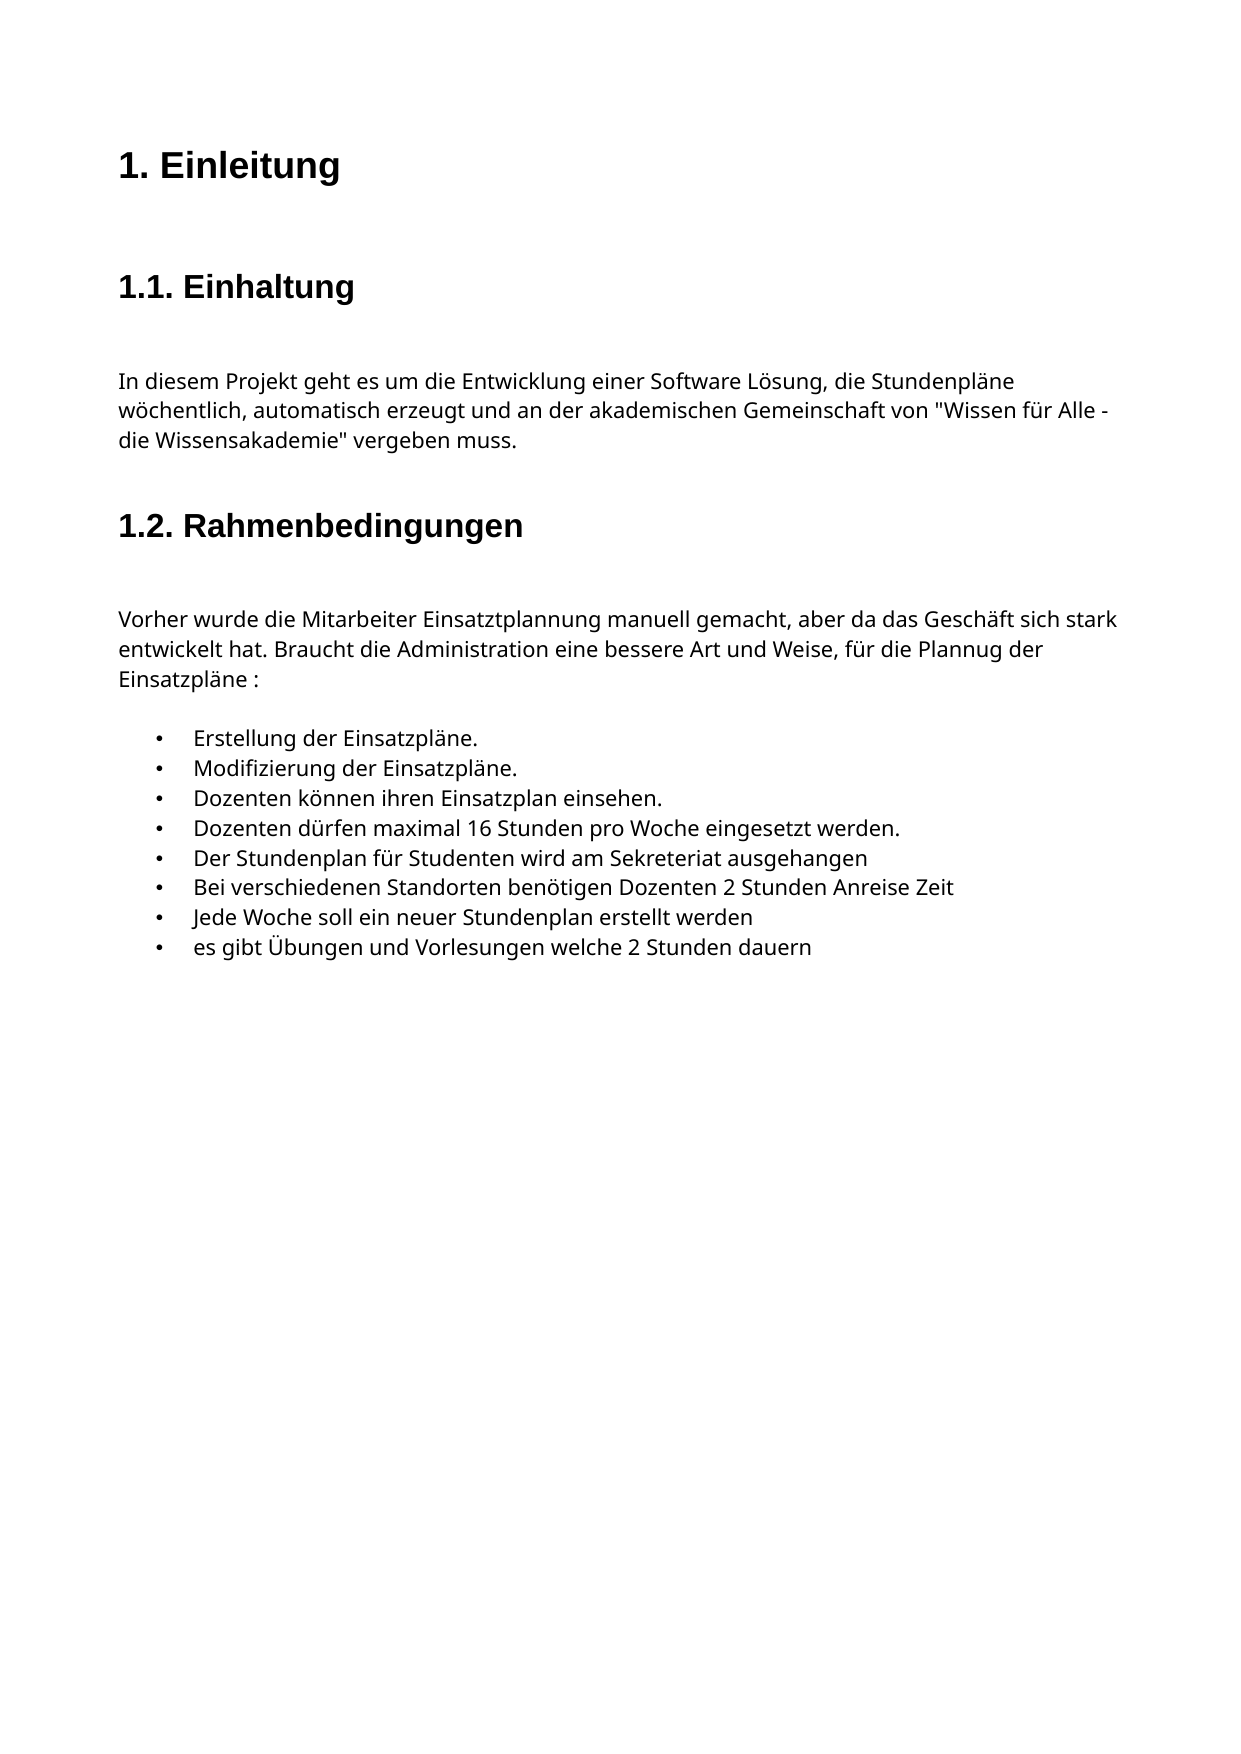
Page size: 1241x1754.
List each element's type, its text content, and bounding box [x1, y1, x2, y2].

list Modifizierung der Einsatzpläne. [156, 753, 1122, 783]
subtitle 1. Einleitung [118, 143, 1122, 186]
list Jede Woche soll ein neuer Stundenplan erstellt werden [156, 902, 1122, 932]
list Erstellung der Einsatzpläne. [156, 723, 1122, 753]
list Der Stundenplan für Studenten wird am Sekreteriat ausgehangen [156, 843, 1122, 872]
list Bei verschiedenen Standorten benötigen Dozenten 2 Stunden Anreise Zeit [156, 872, 1122, 902]
list Dozenten können ihren Einsatzplan einsehen. [156, 783, 1122, 813]
subtitle 1.2. Rahmenbedingungen [118, 506, 1122, 544]
list es gibt Übungen und Vorlesungen welche 2 Stunden dauern [156, 932, 1122, 962]
list Dozenten dürfen maximal 16 Stunden pro Woche eingesetzt werden. [156, 813, 1122, 843]
subtitle 1.1. Einhaltung [118, 267, 1122, 306]
text In diesem Projekt geht es um die Entwicklung einer Software Lösung, die Stundenpläne wöchentlich, automatisch erzeugt und an der akademischen Gemeinschaft von "Wissen für Alle - die Wissensakademie" vergeben muss. [118, 366, 1122, 455]
text Vorher wurde die Mitarbeiter Einsatztplannung manuell gemacht, aber da das Geschäft sich stark entwickelt hat. Braucht die Administration eine bessere Art und Weise, für die Plannug der Einsatzpläne : [118, 604, 1122, 694]
